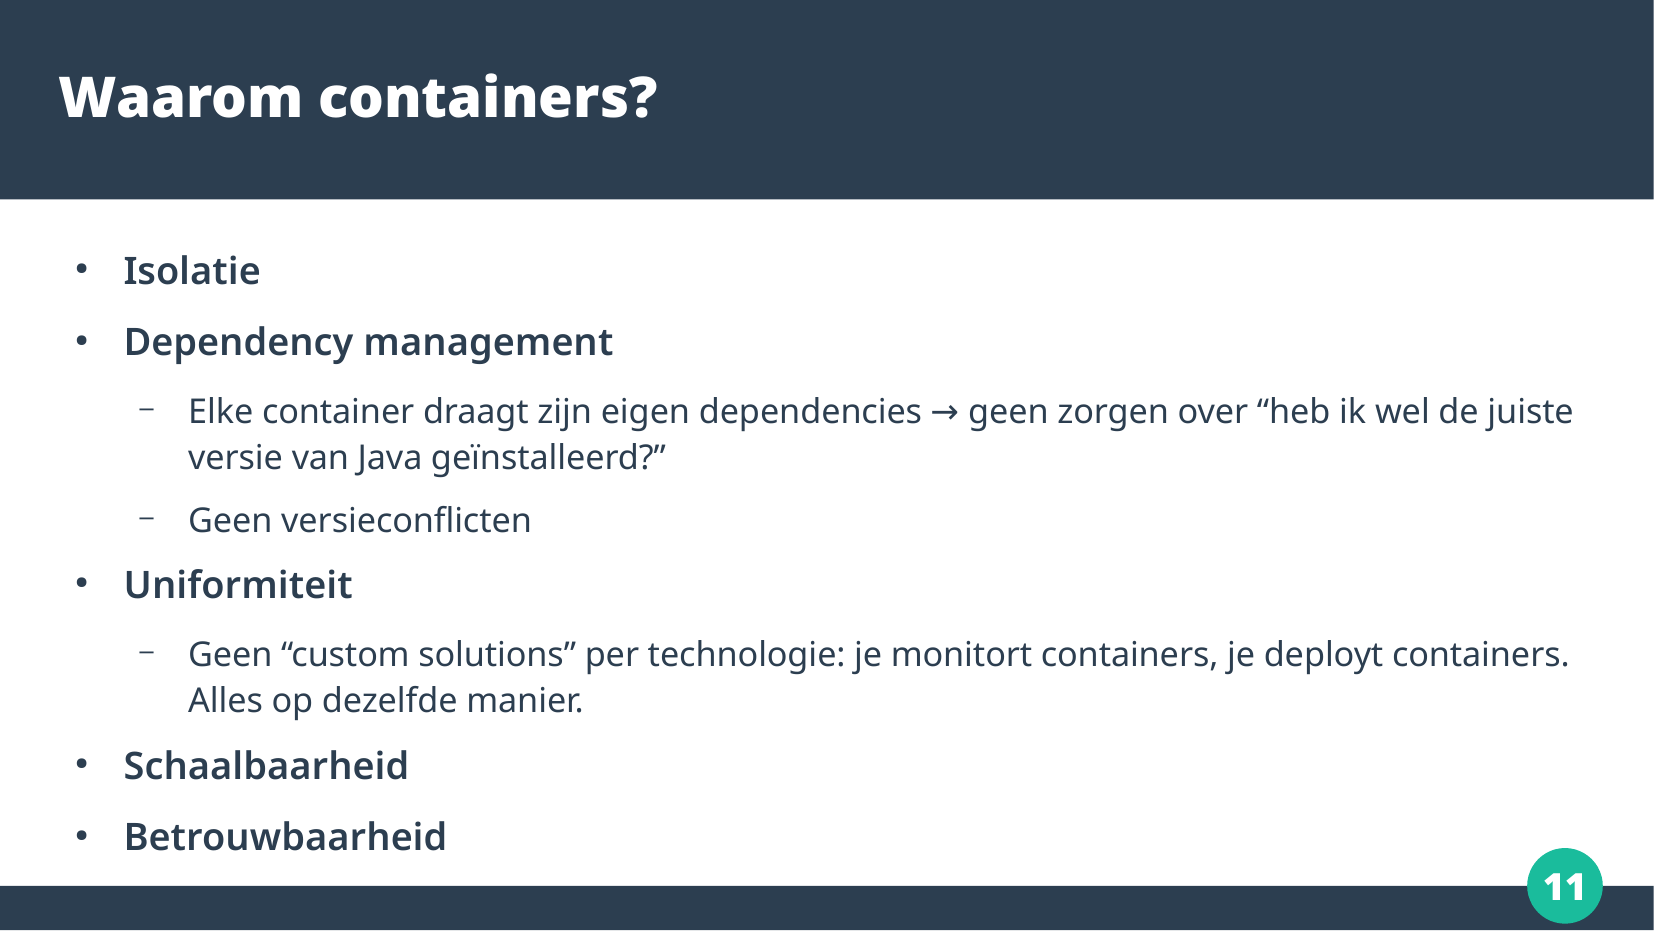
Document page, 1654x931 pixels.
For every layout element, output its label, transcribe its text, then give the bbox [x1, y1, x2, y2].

list Isolatie Dependency management Elke container draagt zijn eigen dependencies → geen zorgen over “heb ik wel de juiste versie van Java geïnstalleerd?” Geen versieconflicten Uniformiteit Geen “custom solutions” per technologie: je monitort containers, je deployt containers. Alles op dezelfde manier. Schaalbaarheid Betrouwbaarheid [59, 243, 1595, 864]
title Waarom containers? [59, 37, 1595, 156]
